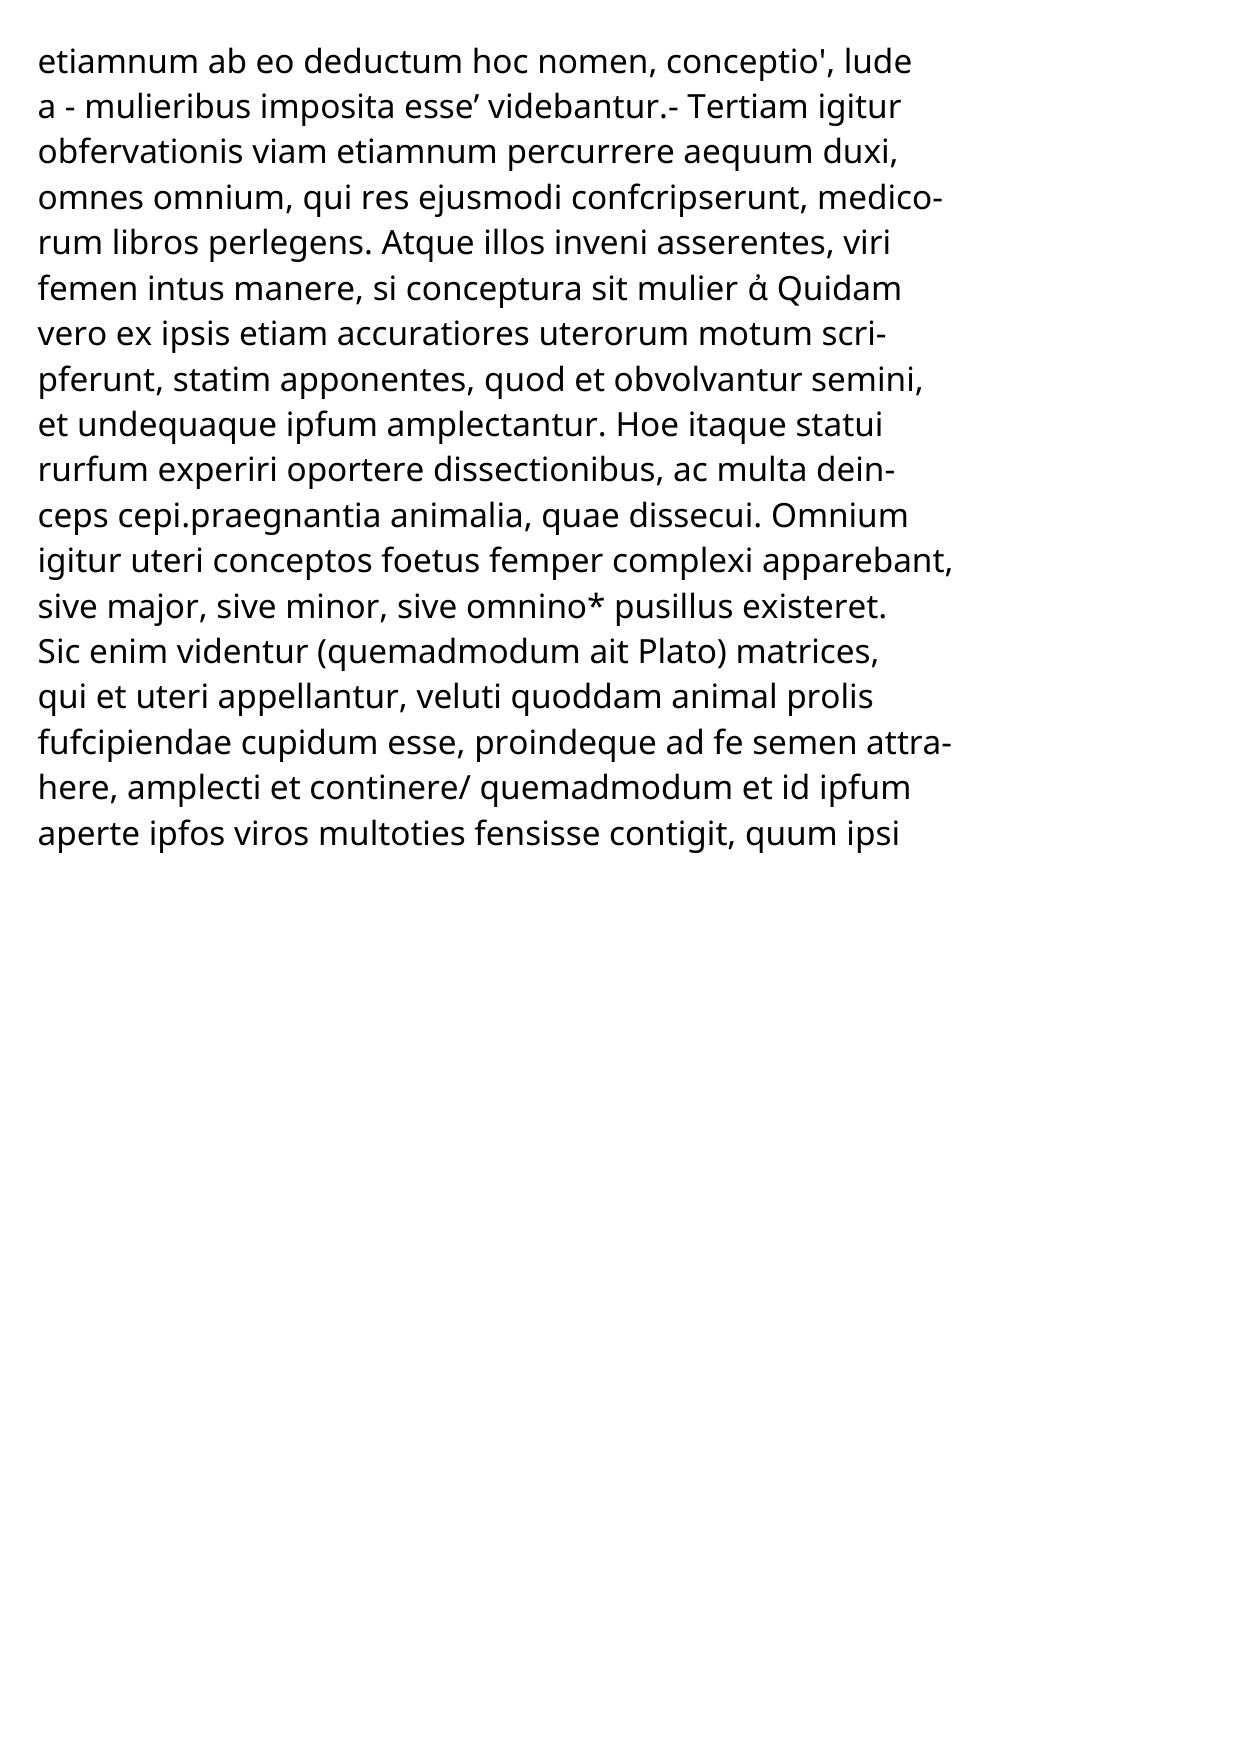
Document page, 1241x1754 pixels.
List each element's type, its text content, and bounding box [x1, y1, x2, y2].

text etiamnum ab eo deductum hoc nomen, conceptio', lude a - mulieribus imposita esse’ videbantur.- Tertiam igitur obfervationis viam etiamnum percurrere aequum duxi, omnes omnium, qui res ejusmodi confcripserunt, medico- rum libros perlegens. Atque illos inveni asserentes, viri femen intus manere, si conceptura sit mulier ἀ Quidam vero ex ipsis etiam accuratiores uterorum motum scri- pferunt, statim apponentes, quod et obvolvantur semini, et undequaque ipfum amplectantur. Hoe itaque statui rurfum experiri oportere dissectionibus, ac multa dein- ceps cepi.praegnantia animalia, quae dissecui. Omnium igitur uteri conceptos foetus femper complexi apparebant, sive major, sive minor, sive omnino* pusillus existeret. Sic enim videntur (quemadmodum ait Plato) matrices, qui et uteri appellantur, veluti quoddam animal prolis fufcipiendae cupidum esse, proindeque ad fe semen attra- here, amplecti et continere/ quemadmodum et id ipfum aperte ipfos viros multoties fensisse contigit, quum ipsi [37, 37, 1203, 855]
